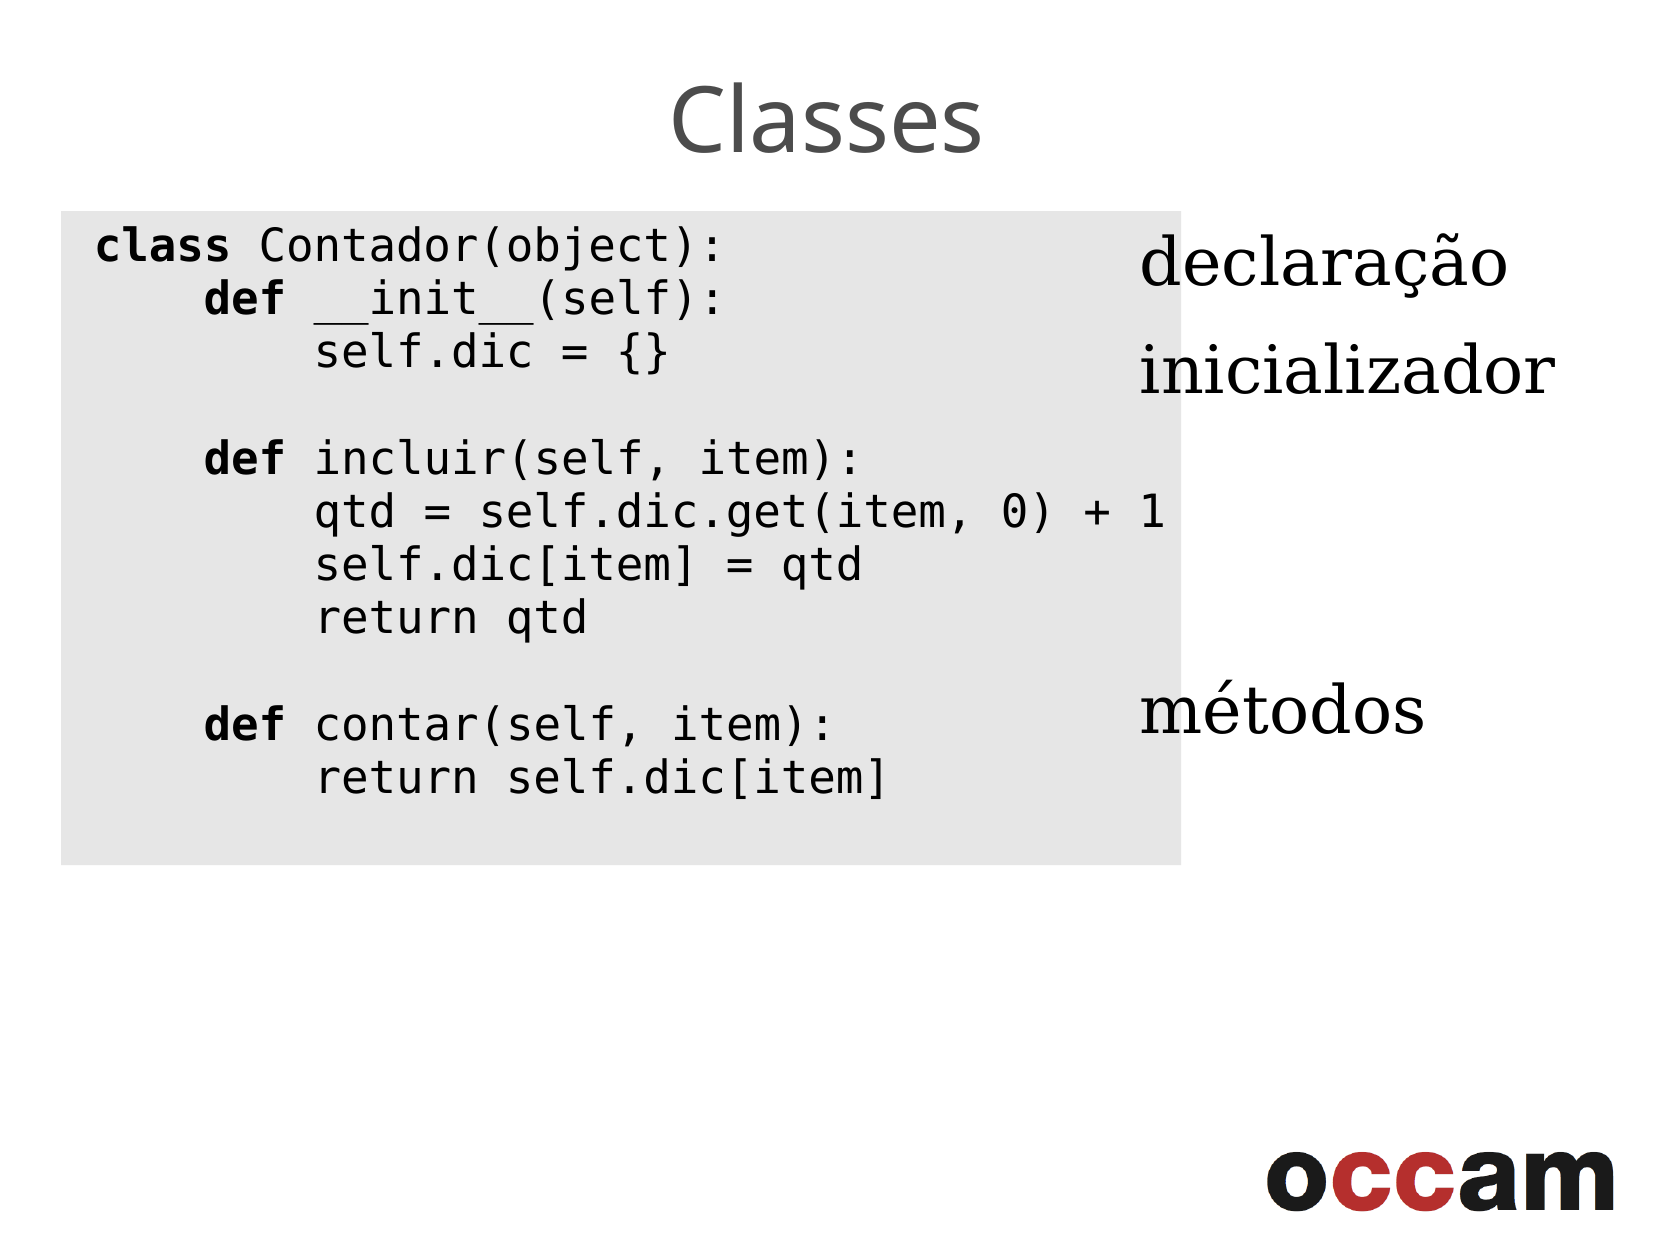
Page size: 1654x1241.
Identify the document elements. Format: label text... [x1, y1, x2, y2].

text_box class Contador(object): def __init__(self): self.dic = {} def incluir(self, item): qtd = self.dic.get(item, 0) + 1 self.dic[item] = qtd return qtd def contar(self, item): return self.dic[item] [61, 211, 1182, 866]
title Classes [82, 13, 1571, 222]
list declaração inicializador métodos [1122, 223, 1630, 880]
picture [1237, 1122, 1643, 1241]
